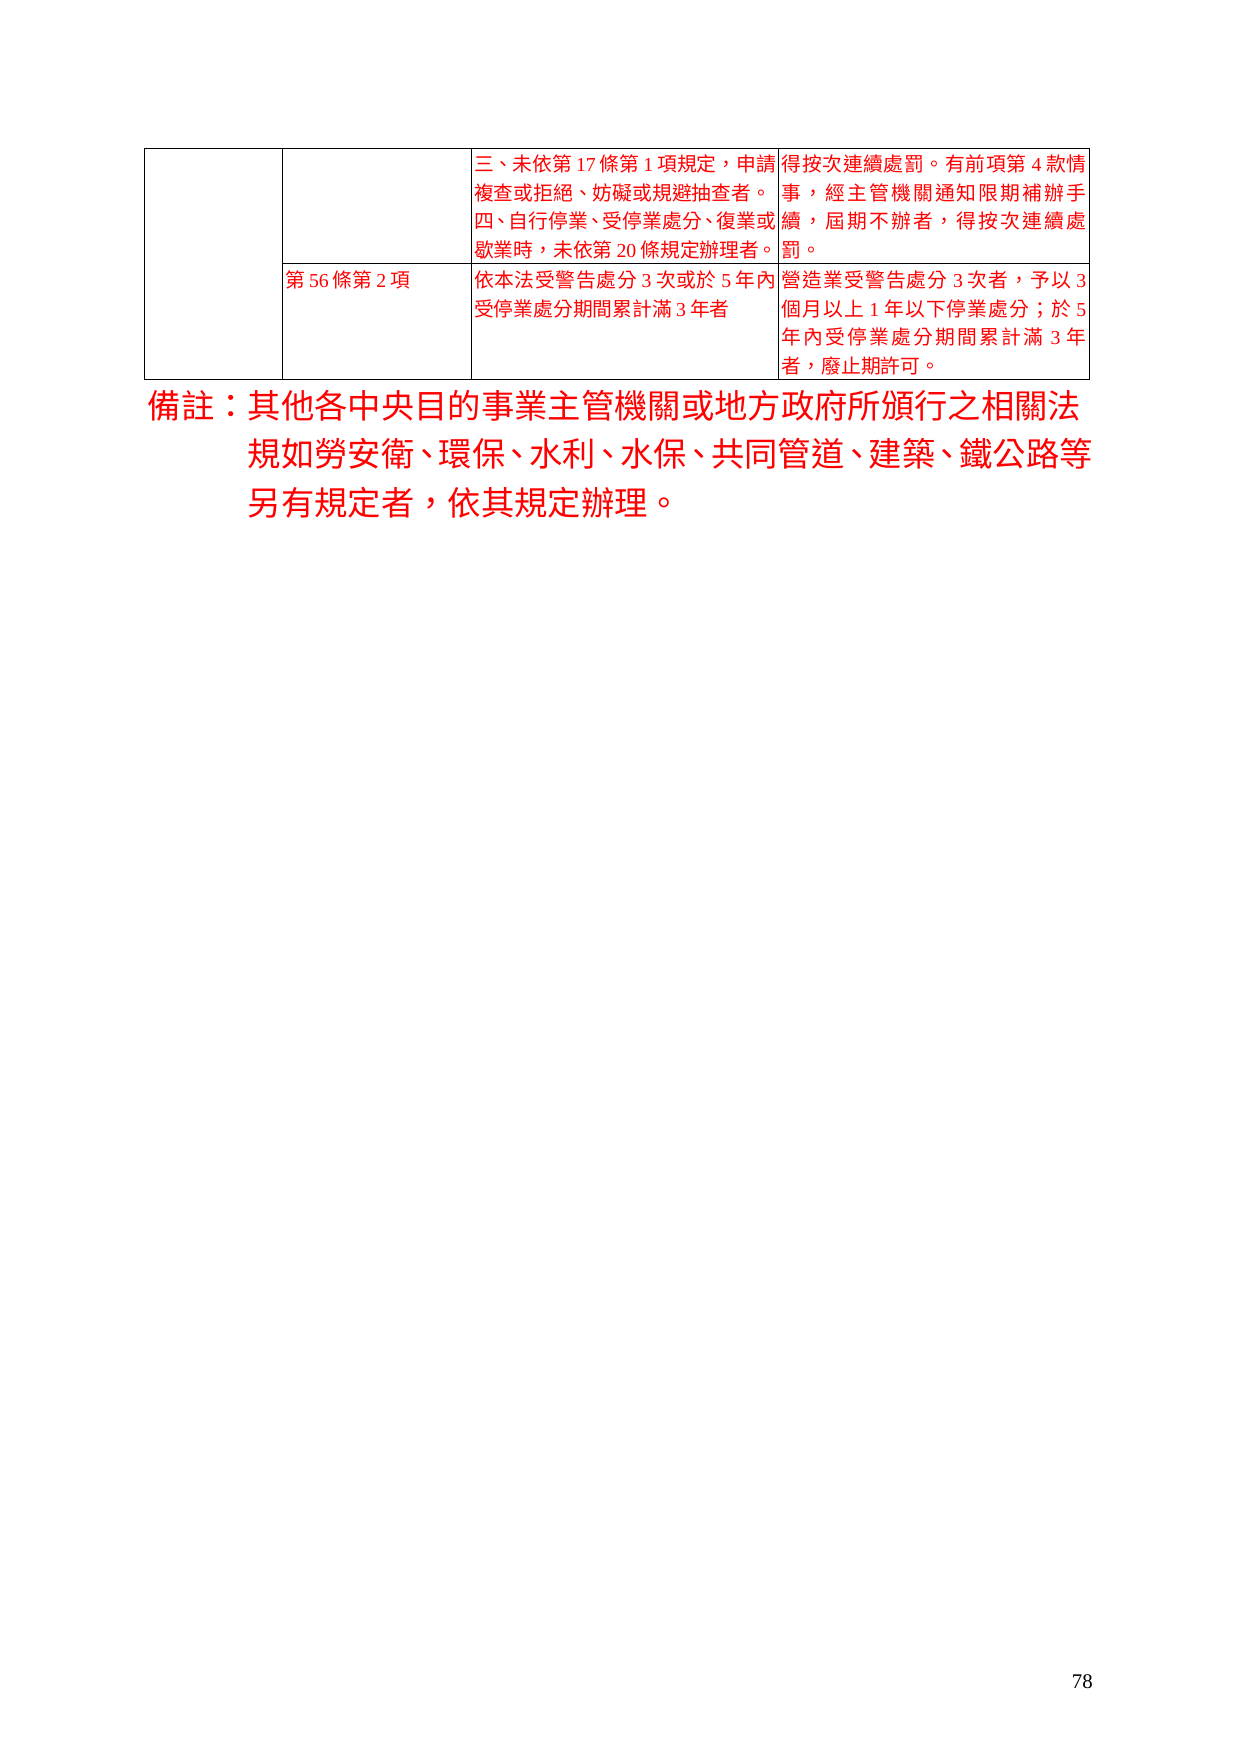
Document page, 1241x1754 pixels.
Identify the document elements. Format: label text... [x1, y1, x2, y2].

table_cell 得按次連續處罰。有前項第4款情事，經主管機關通知限期補辦手續，屆期不辦者，得按次連續處罰。 [779, 149, 1089, 263]
table_cell 營造業受警告處分3次者，予以3個月以上1年以下停業處分；於5年內受停業處分期間累計滿3年者，廢止期許可。 [779, 264, 1089, 379]
table_cell [145, 149, 282, 379]
table_cell 依本法受警告處分3次或於5年內受停業處分期間累計滿3年者 [472, 264, 778, 379]
text 備註：其他各中央目的事業主管機關或地方政府所頒行之相關法規如勞安衛、環保、水利、水保、共同管道、建築、鐵公路等另有規定者，依其規定辦理。 [148, 380, 1092, 525]
table_cell 三、未依第17條第1項規定，申請複查或拒絕、妨礙或規避抽查者。 四、自行停業、受停業處分、復業或歇業時，未依第20條規定辦理者。 [472, 149, 778, 263]
table_cell 第56條第2項 [283, 264, 471, 379]
table_cell [283, 149, 471, 263]
